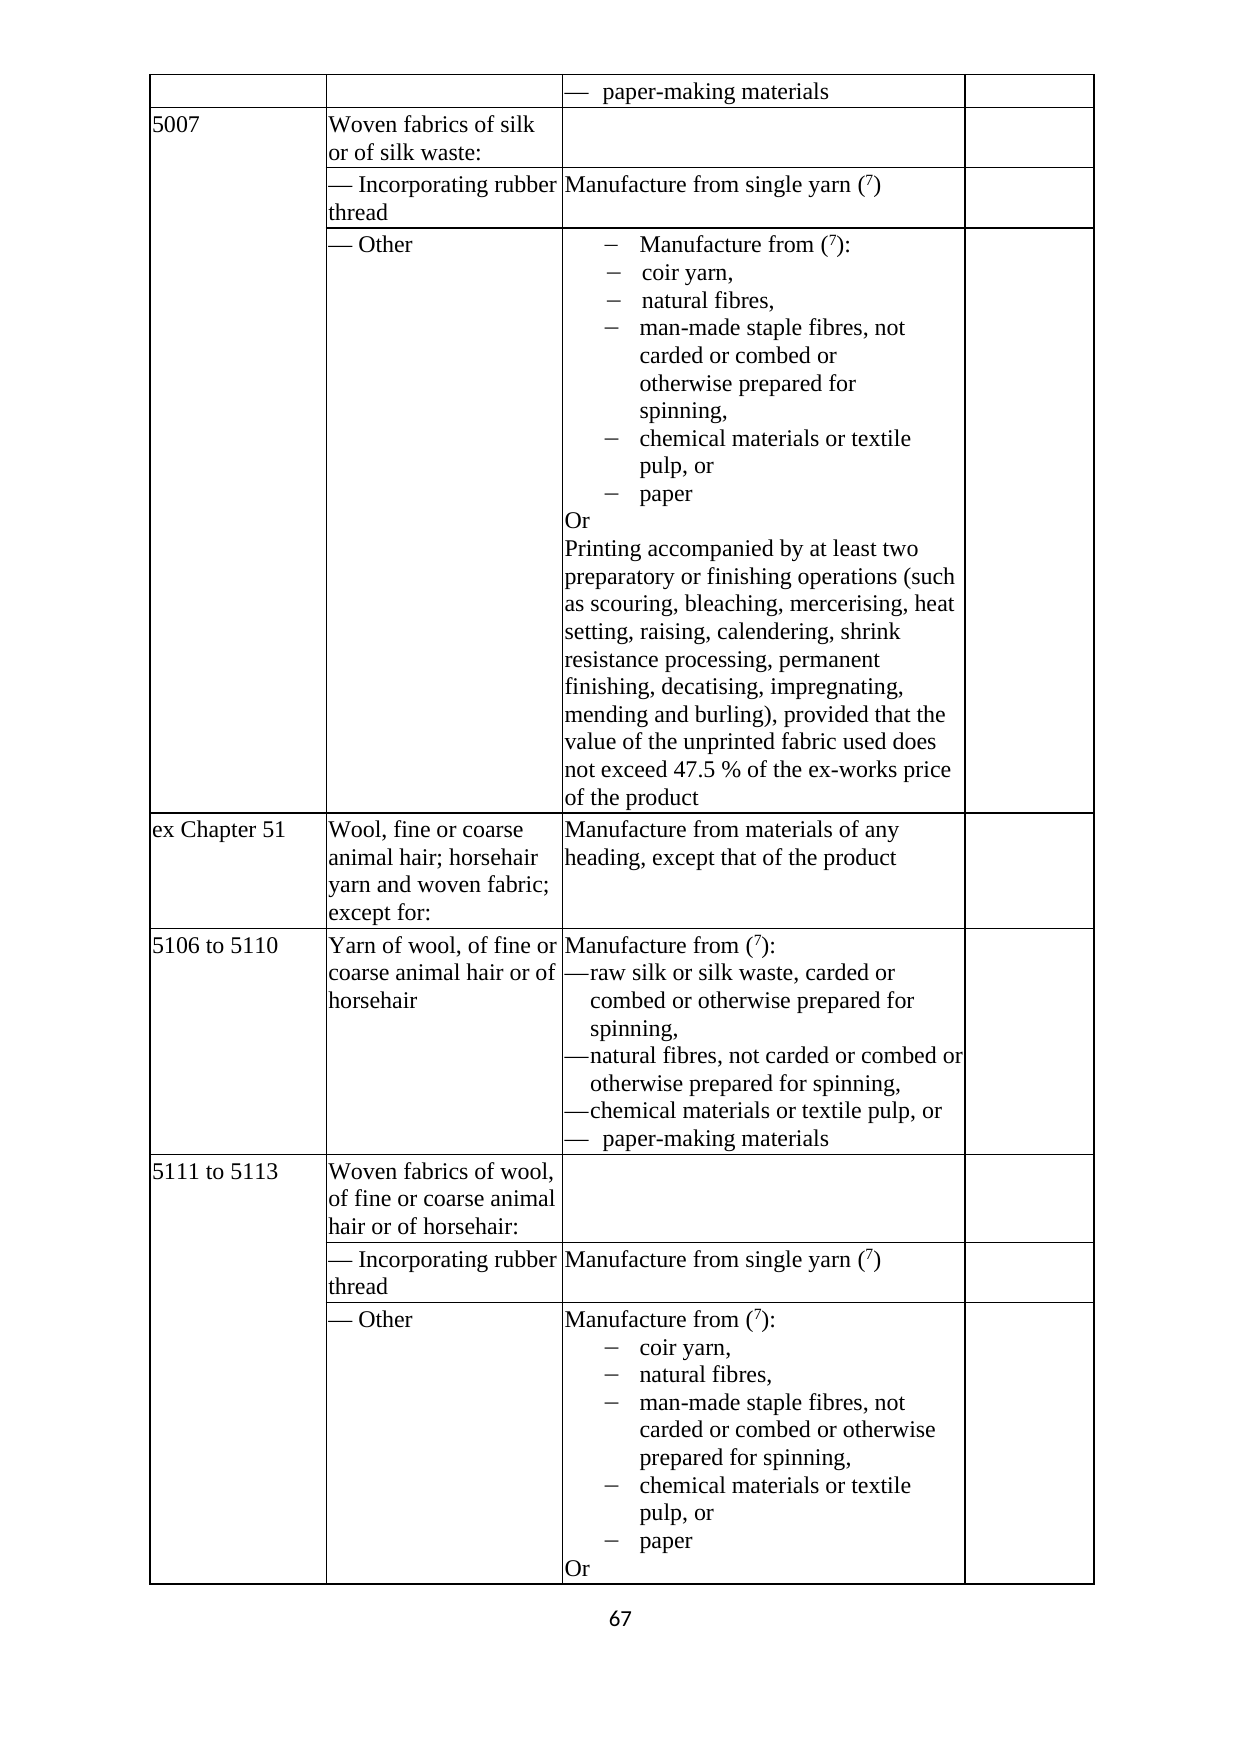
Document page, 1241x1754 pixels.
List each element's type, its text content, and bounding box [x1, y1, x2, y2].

table_header — [564, 1041, 590, 1096]
table_cell [966, 929, 1093, 1153]
table_header — [564, 959, 590, 1041]
table_header — [564, 77, 602, 105]
table_cell [966, 75, 1093, 107]
table_header man-made staple fibres, not carded or combed or otherwise prepared for spinning, [564, 1388, 939, 1471]
table_cell [966, 1303, 1093, 1583]
table_cell Manufacture from (7): [563, 929, 964, 1153]
table_cell [151, 75, 326, 107]
table_header coir yarn, [564, 1333, 879, 1360]
table_cell Manufacture from materials of any heading, except that of the product [563, 814, 964, 927]
table_cell Wool, fine or coarse animal hair; horsehair yarn and woven fabric; except for: [327, 814, 562, 927]
table_cell [966, 1243, 1093, 1302]
table_cell — Incorporating rubber thread [327, 1243, 562, 1302]
table_header chemical materials or textile pulp, or [564, 1471, 939, 1526]
table_header chemical materials or textile pulp, or [564, 424, 939, 479]
table_cell Manufacture from single yarn (7) [563, 1243, 964, 1302]
table_header natural fibres, not carded or combed or otherwise prepared for spinning, [590, 1041, 963, 1096]
table_cell Woven fabrics of silk or of silk waste: [327, 108, 562, 167]
table_cell Woven fabrics of wool, of fine or coarse animal hair or of horsehair: [327, 1155, 562, 1241]
table_cell [966, 814, 1093, 927]
table_header coir yarn, [567, 258, 963, 286]
table_header — [564, 1096, 590, 1124]
table_cell [966, 1155, 1093, 1241]
table_header paper-making materials [603, 77, 963, 105]
table_cell [327, 75, 562, 107]
table_header natural fibres, [567, 286, 963, 313]
table_cell [966, 168, 1093, 227]
table_cell — Other [327, 1303, 562, 1583]
table_cell Manufacture from (7): Or [563, 1303, 964, 1583]
table_cell 5106 to 5110 [151, 929, 326, 1153]
table_cell Yarn of wool, of fine or coarse animal hair or of horsehair [327, 929, 562, 1153]
table_cell Manufacture from (7): Or Printing accompanied by at least two preparatory or finishing operations (such as scouring, bleaching, mercerising, heat setting, raising, calendering, shrink resistance processing, permanent finishing, decatising, impregnating, mending and burling), provided that the value of the unprinted fabric used does not exceed 47.5 % of the ex-works price of the product [563, 229, 964, 812]
table_header raw silk or silk waste, carded or combed or otherwise prepared for spinning, [590, 959, 963, 1041]
table_cell [966, 108, 1093, 167]
table_cell [563, 75, 964, 107]
table_cell Manufacture from single yarn (7) [563, 168, 964, 227]
table_header paper-making materials [603, 1124, 963, 1152]
table_cell — Other [327, 229, 562, 812]
table_cell 5111 to 5113 [151, 1155, 326, 1583]
table_header man-made staple fibres, not carded or combed or otherwise prepared for spinning, [564, 313, 913, 424]
table_cell — Incorporating rubber thread [327, 168, 562, 227]
table_cell 5007 [151, 108, 326, 812]
table_header paper [564, 479, 839, 507]
table_cell ex Chapter 51 [151, 814, 326, 927]
table_cell [563, 1155, 964, 1241]
table_cell [966, 229, 1093, 812]
table_header chemical materials or textile pulp, or [590, 1096, 963, 1124]
table_header — [564, 1124, 602, 1152]
table_cell [563, 108, 964, 167]
table_header natural fibres, [564, 1360, 903, 1388]
table_header paper [564, 1526, 839, 1553]
